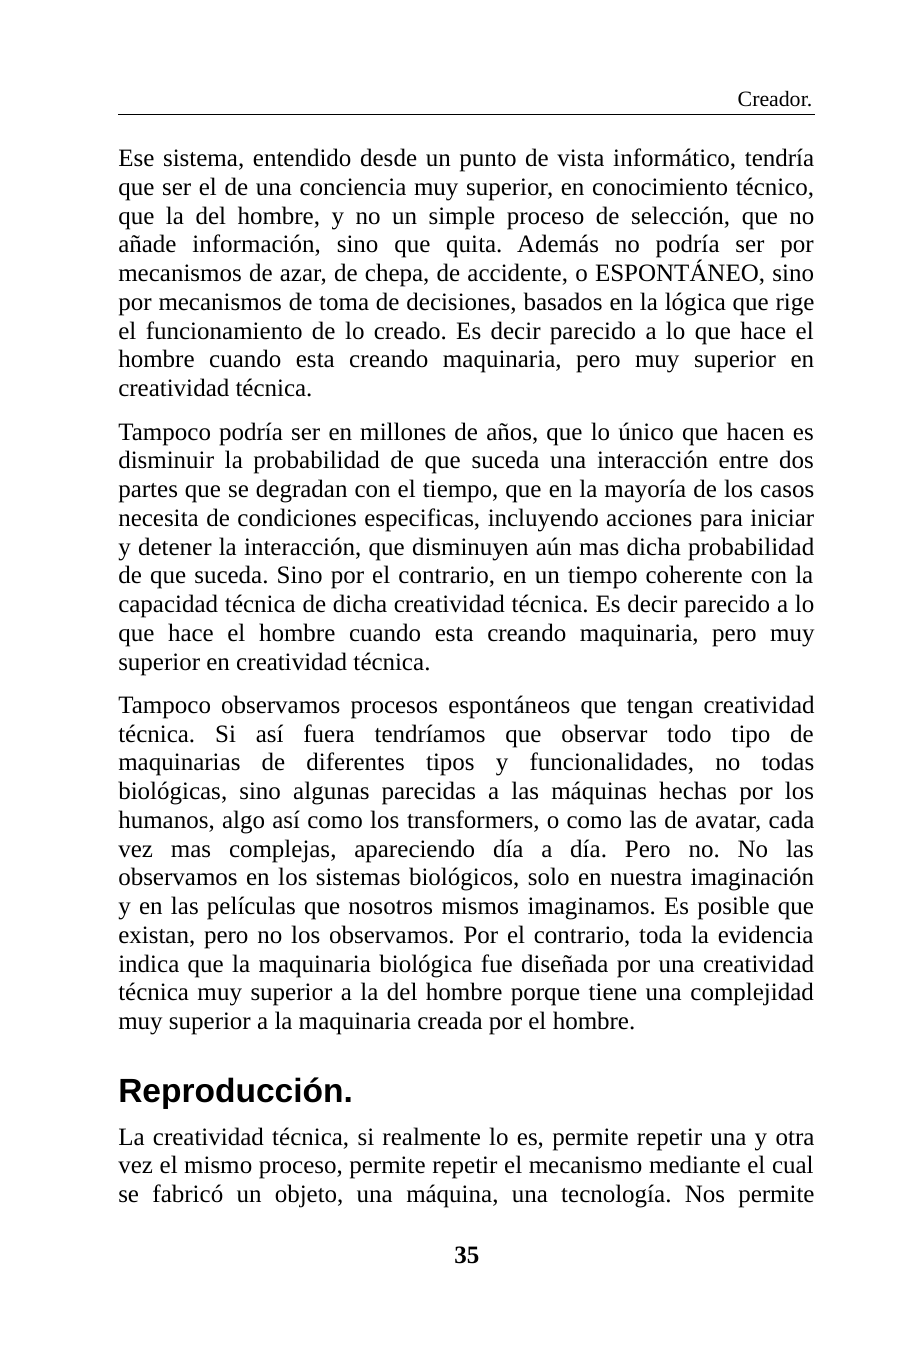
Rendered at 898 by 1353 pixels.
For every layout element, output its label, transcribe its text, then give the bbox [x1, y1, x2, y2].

text La creatividad técnica, si realmente lo es, permite repetir una y otra vez el mismo proceso, permite repetir el mecanismo mediante el cual se fabricó un objeto, una máquina, una tecnología. Nos permite [118, 1122, 815, 1208]
text Tampoco podría ser en millones de años, que lo único que hacen es disminuir la probabilidad de que suceda una interacción entre dos partes que se degradan con el tiempo, que en la mayoría de los casos necesita de condiciones especificas, incluyendo acciones para iniciar y detener la interacción, que disminuyen aún mas dicha probabilidad de que suceda. Sino por el contrario, en un tiempo coherente con la capacidad técnica de dicha creatividad técnica. Es decir parecido a lo que hace el hombre cuando esta creando maquinaria, pero muy superior en creatividad técnica. [118, 417, 815, 675]
subtitle Reproducción. [118, 1070, 815, 1109]
text Ese sistema, entendido desde un punto de vista informático, tendría que ser el de una conciencia muy superior, en conocimiento técnico, que la del hombre, y no un simple proceso de selección, que no añade información, sino que quita. Además no podría ser por mecanismos de azar, de chepa, de accidente, o ESPONTÁNEO, sino por mecanismos de toma de decisiones, basados en la lógica que rige el funcionamiento de lo creado. Es decir parecido a lo que hace el hombre cuando esta creando maquinaria, pero muy superior en creatividad técnica. [118, 143, 815, 402]
text Tampoco observamos procesos espontáneos que tengan creatividad técnica. Si así fuera tendríamos que observar todo tipo de maquinarias de diferentes tipos y funcionalidades, no todas biológicas, sino algunas parecidas a las máquinas hechas por los humanos, algo así como los transformers, o como las de avatar, cada vez mas complejas, apareciendo día a día. Pero no. No las observamos en los sistemas biológicos, solo en nuestra imaginación y en las películas que nosotros mismos imaginamos. Es posible que existan, pero no los observamos. Por el contrario, toda la evidencia indica que la maquinaria biológica fue diseñada por una creatividad técnica muy superior a la del hombre porque tiene una complejidad muy superior a la maquinaria creada por el hombre. [118, 690, 815, 1035]
